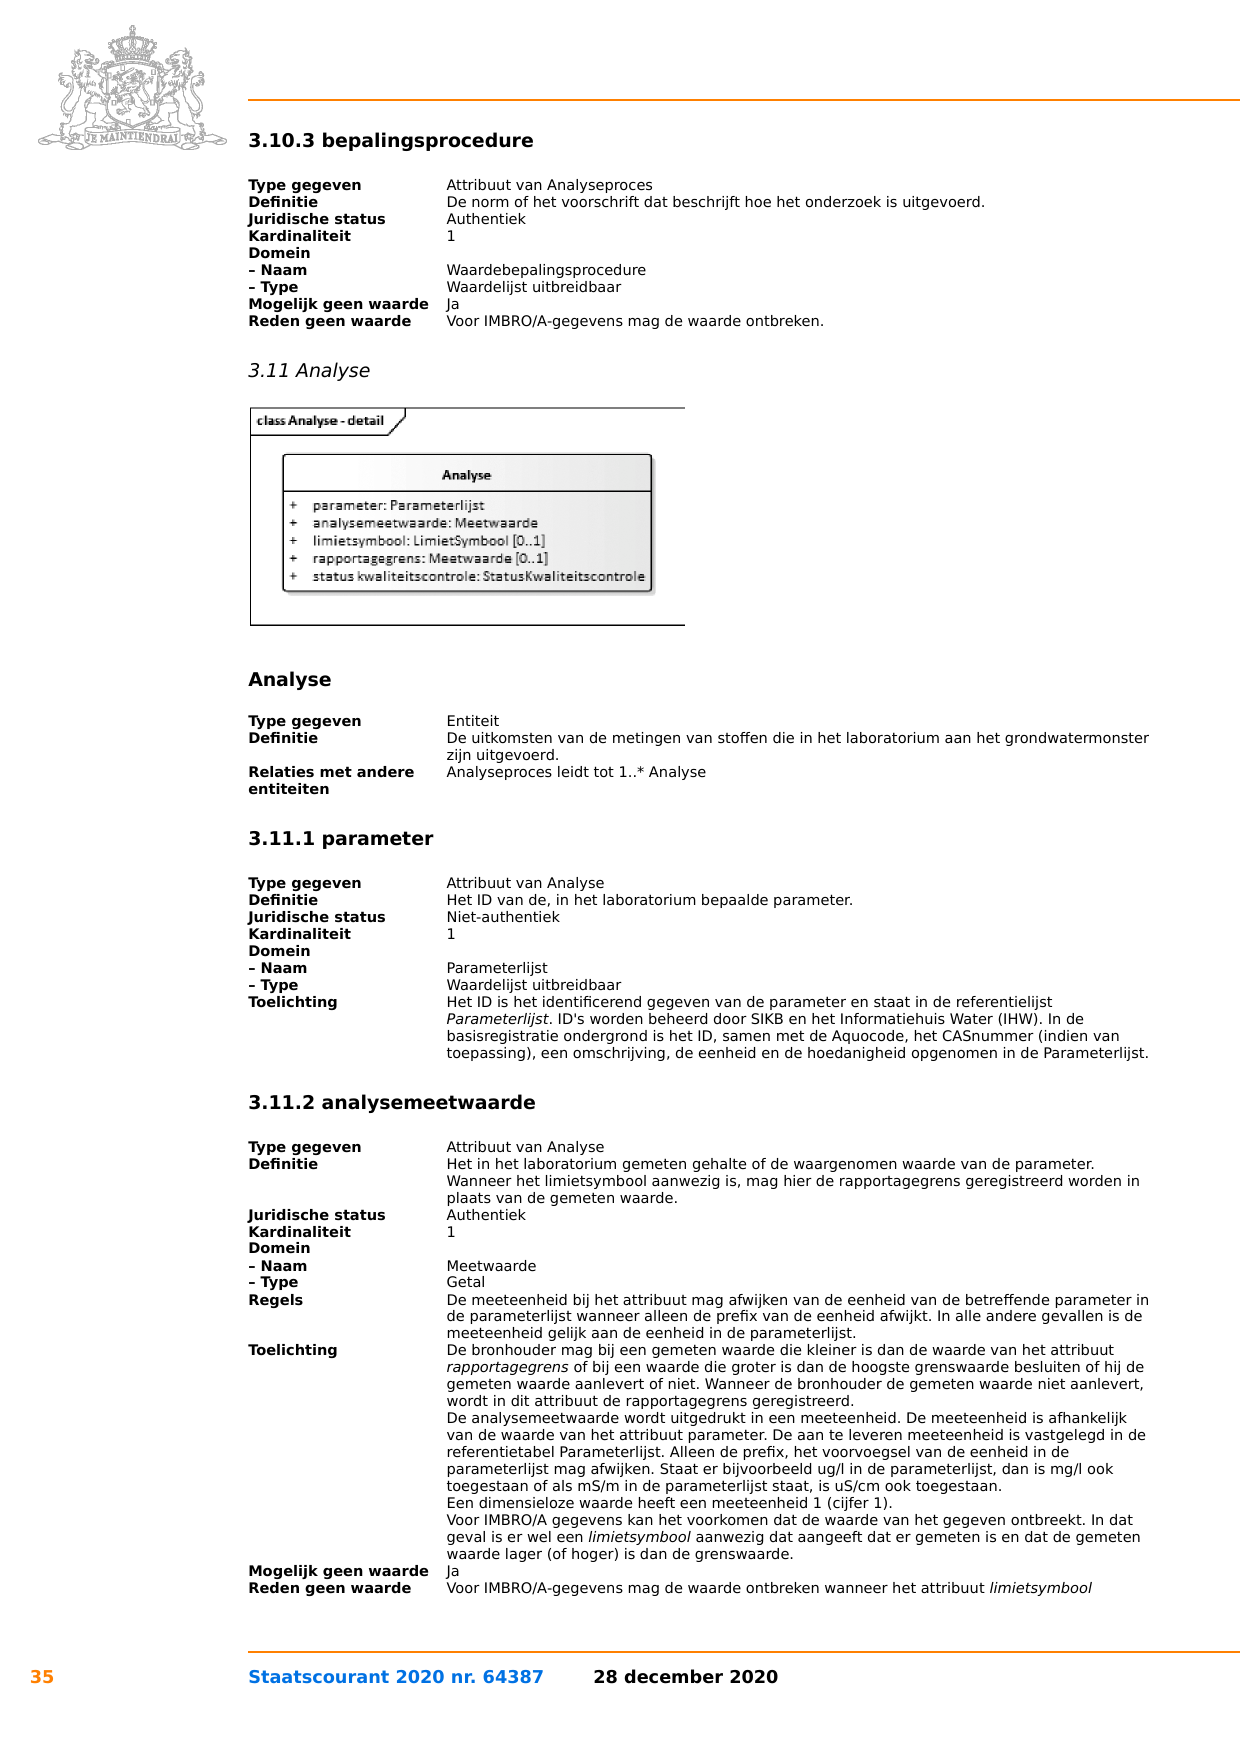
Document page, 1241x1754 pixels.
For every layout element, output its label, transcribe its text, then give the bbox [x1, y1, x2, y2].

table_cell – Type [248, 977, 440, 994]
table_cell Ja [440, 296, 1163, 313]
table_header Type gegeven [248, 713, 440, 730]
table_cell Het ID van de, in het laboratorium bepaalde parameter. [440, 892, 1163, 909]
table_header Type gegeven [248, 875, 440, 892]
table_cell Het in het laboratorium gemeten gehalte of de waargenomen waarde van de parameter. Wanneer het limietsymbool aanwezig is, mag hier de rapportagegrens geregistreerd worden in plaats van de gemeten waarde. [440, 1156, 1163, 1206]
table_cell Ja [440, 1563, 1163, 1580]
table_cell Domein [248, 245, 440, 262]
subtitle 3.11 Analyse [248, 360, 1163, 382]
table_cell [440, 1240, 1163, 1257]
table_cell Getal [440, 1274, 1163, 1291]
table_cell 1 [440, 228, 1163, 245]
table_cell – Type [248, 1274, 440, 1291]
table_cell – Naam [248, 1258, 440, 1274]
subtitle 3.11.1 parameter [248, 828, 1163, 850]
table_cell Niet-authentiek [440, 909, 1163, 926]
table_cell Mogelijk geen waarde [248, 296, 440, 313]
table_header Attribuut van Analyse [440, 1139, 1163, 1156]
table_cell 1 [440, 1224, 1163, 1240]
table_cell Domein [248, 943, 440, 960]
table_cell Kardinaliteit [248, 1224, 440, 1240]
picture [248, 406, 685, 626]
table_cell [440, 943, 1163, 960]
table_cell Authentiek [440, 1206, 1163, 1223]
table_header Attribuut van Analyseproces [440, 177, 1163, 194]
table_cell Meetwaarde [440, 1258, 1163, 1274]
table_cell Voor IMBRO/A-gegevens mag de waarde ontbreken wanneer het attribuut limietsymbool [440, 1580, 1163, 1597]
table_header Entiteit [440, 713, 1163, 730]
table_cell Toelichting [248, 994, 440, 1062]
table_cell – Type [248, 279, 440, 296]
table_cell Authentiek [440, 211, 1163, 228]
table_cell Definitie [248, 1156, 440, 1206]
table_cell Regels [248, 1291, 440, 1342]
table_cell Toelichting [248, 1342, 440, 1563]
table_cell De bronhouder mag bij een gemeten waarde die kleiner is dan de waarde van het attribuut rapportagegrens of bij een waarde die groter is dan de hoogste grenswaarde besluiten of hij de gemeten waarde aanlevert of niet. Wanneer de bronhouder de gemeten waarde niet aanlevert, wordt in dit attribuut de rapportagegrens geregistreerd. De analysemeetwaarde wordt uitgedrukt in een meeteenheid. De meeteenheid is afhankelijk van de waarde van het attribuut parameter. De aan te leveren meeteenheid is vastgelegd in de referentietabel Parameterlijst. Alleen de prefix, het voorvoegsel van de eenheid in de parameterlijst mag afwijken. Staat er bijvoorbeeld ug/l in de parameterlijst, dan is mg/l ook toegestaan of als mS/m in de parameterlijst staat, is uS/cm ook toegestaan. Een dimensieloze waarde heeft een meeteenheid 1 (cijfer 1). Voor IMBRO/A gegevens kan het voorkomen dat de waarde van het gegeven ontbreekt. In dat geval is er wel een limietsymbool aanwezig dat aangeeft dat er gemeten is en dat de gemeten waarde lager (of hoger) is dan de grenswaarde. [440, 1342, 1163, 1563]
table_cell Definitie [248, 730, 440, 764]
table_cell Parameterlijst [440, 960, 1163, 977]
table_header Attribuut van Analyse [440, 875, 1163, 892]
table_cell De norm of het voorschrift dat beschrijft hoe het onderzoek is uitgevoerd. [440, 194, 1163, 211]
table_cell [440, 245, 1163, 262]
table_cell 1 [440, 926, 1163, 943]
table_cell Kardinaliteit [248, 926, 440, 943]
table_cell Juridische status [248, 909, 440, 926]
table_cell Relaties met andere entiteiten [248, 764, 440, 798]
text Analyse [248, 669, 1163, 691]
table_cell Reden geen waarde [248, 1580, 440, 1597]
table_cell Juridische status [248, 211, 440, 228]
table_cell Waardelijst uitbreidbaar [440, 977, 1163, 994]
table_cell Definitie [248, 892, 440, 909]
table_header Type gegeven [248, 177, 440, 194]
table_cell Voor IMBRO/A-gegevens mag de waarde ontbreken. [440, 313, 1163, 330]
subtitle 3.11.2 analysemeetwaarde [248, 1092, 1163, 1113]
table_cell Kardinaliteit [248, 228, 440, 245]
table_header Type gegeven [248, 1139, 440, 1156]
table_cell Analyseproces leidt tot 1..* Analyse [440, 764, 1163, 798]
table_cell Mogelijk geen waarde [248, 1563, 440, 1580]
table_cell De uitkomsten van de metingen van stoffen die in het laboratorium aan het grondwatermonster zijn uitgevoerd. [440, 730, 1163, 764]
table_cell – Naam [248, 960, 440, 977]
table_cell Het ID is het identificerend gegeven van de parameter en staat in de referentielijst Parameterlijst. ID's worden beheerd door SIKB en het Informatiehuis Water (IHW). In de basisregistratie ondergrond is het ID, samen met de Aquocode, het CASnummer (indien van toepassing), een omschrijving, de eenheid en de hoedanigheid opgenomen in de Parameterlijst. [440, 994, 1163, 1062]
picture [38, 25, 227, 150]
table_cell Waardebepalingsprocedure [440, 262, 1163, 279]
table_cell Waardelijst uitbreidbaar [440, 279, 1163, 296]
table_cell Definitie [248, 194, 440, 211]
table_cell Juridische status [248, 1206, 440, 1223]
subtitle 3.10.3 bepalingsprocedure [248, 130, 1163, 152]
table_cell De meeteenheid bij het attribuut mag afwijken van de eenheid van de betreffende parameter in de parameterlijst wanneer alleen de prefix van de eenheid afwijkt. In alle andere gevallen is de meeteenheid gelijk aan de eenheid in de parameterlijst. [440, 1291, 1163, 1342]
table_cell Domein [248, 1240, 440, 1257]
table_cell Reden geen waarde [248, 313, 440, 330]
table_cell – Naam [248, 262, 440, 279]
